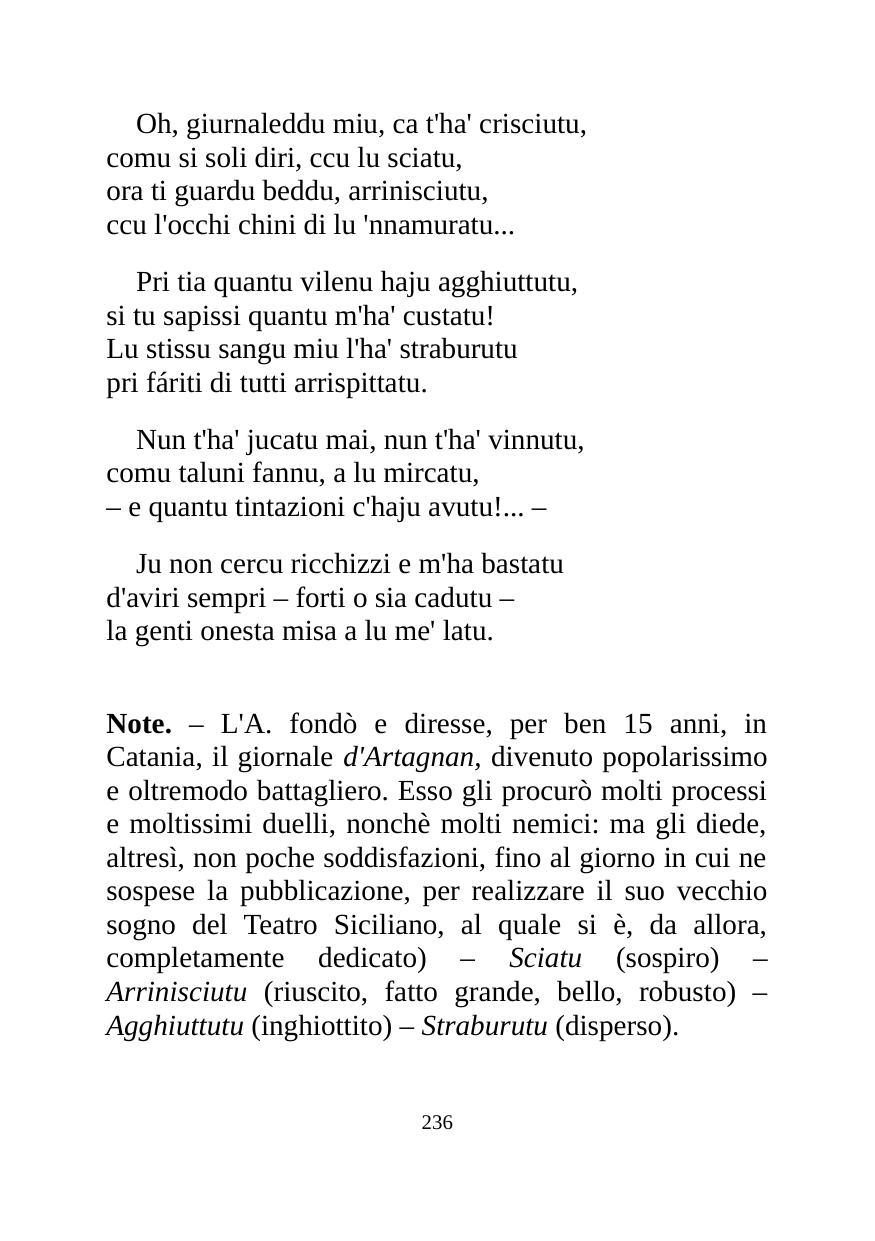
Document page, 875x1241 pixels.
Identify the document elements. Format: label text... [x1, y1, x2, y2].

text Lu stissu sangu miu l'ha' straburutu [106, 331, 768, 365]
text comu si soli diri, ccu lu sciatu, [106, 140, 768, 173]
text Oh, giurnaleddu miu, ca t'ha' crisciutu, [136, 106, 768, 140]
text si tu sapissi quantu m'ha' custatu! [106, 298, 768, 331]
text comu taluni fannu, a lu mircatu, [106, 455, 768, 489]
text pri fáriti di tutti arrispittatu. [106, 365, 768, 398]
text d'aviri sempri – forti o sia cadutu – [106, 580, 768, 613]
text ccu l'occhi chini di lu 'nnamuratu... [106, 207, 768, 240]
text la genti onesta misa a lu me' latu. [106, 613, 768, 647]
text Nun t'ha' jucatu mai, nun t'ha' vinnutu, [136, 422, 768, 455]
text – e quantu tintazioni c'haju avutu!... – [106, 489, 768, 522]
text Pri tia quantu vilenu haju agghiuttutu, [136, 264, 768, 298]
text Ju non cercu ricchizzi e m'ha bastatu [136, 546, 768, 580]
text ora ti guardu beddu, arrinisciutu, [106, 173, 768, 207]
text Note. – L'A. fondò e diresse, per ben 15 anni, in Catania, il giornale d'Artagnan, divenuto popolarissimo e oltremodo battagliero. Esso gli procurò molti processi e moltissimi duelli, nonchè molti nemici: ma gli diede, altresì, non poche soddisfazioni, fino al giorno in cui ne sospese la pubblicazione, per realizzare il suo vecchio sogno del Teatro Siciliano, al quale si è, da allora, completamente dedicato) – Sciatu (sospiro) – Arrinisciutu (riuscito, fatto grande, bello, robusto) – Agghiuttutu (inghiottito) – Straburutu (disperso). [106, 706, 768, 1041]
